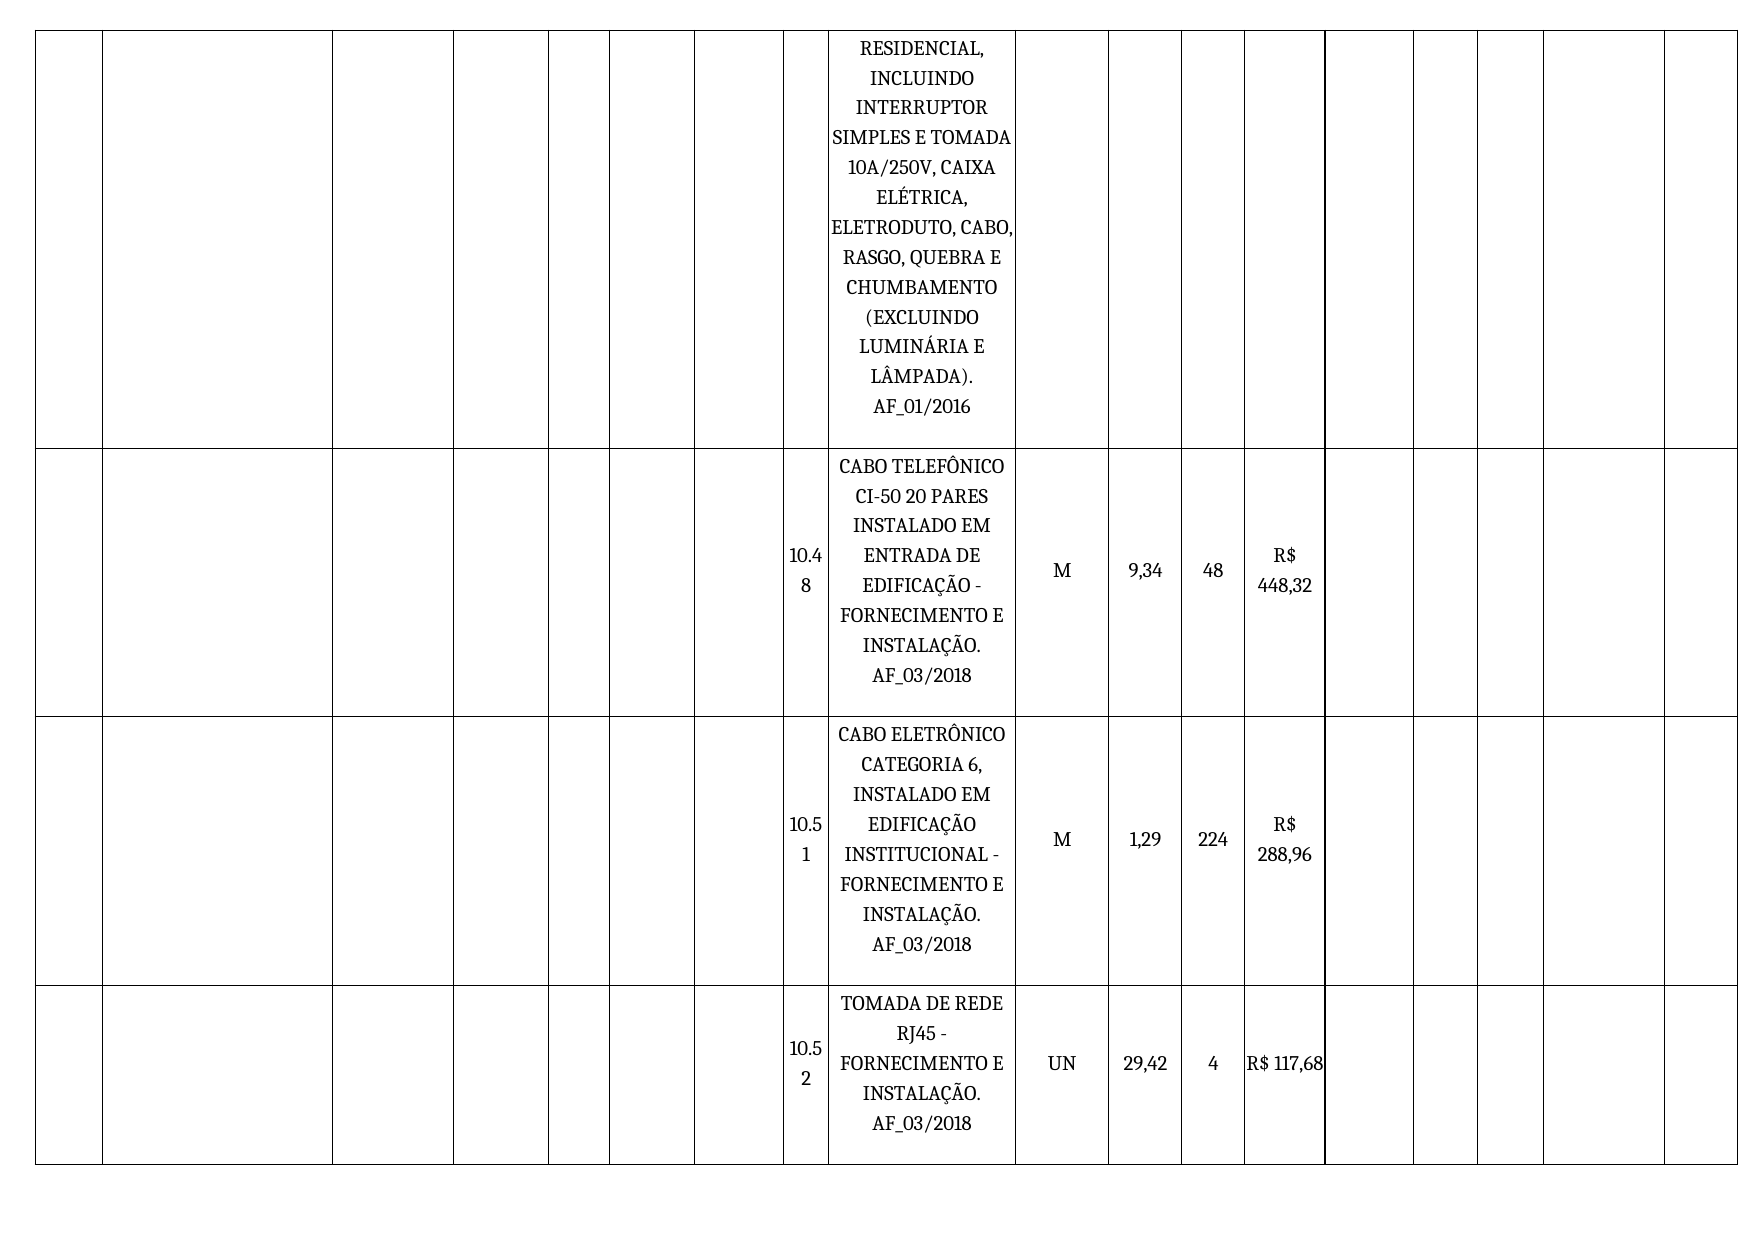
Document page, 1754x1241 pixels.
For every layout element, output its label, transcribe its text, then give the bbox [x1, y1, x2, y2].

table_cell [333, 986, 453, 1164]
table_cell [454, 986, 548, 1164]
table_cell 10.48 [784, 449, 828, 716]
table_cell [1665, 449, 1737, 716]
table_cell [36, 986, 102, 1164]
table_cell [1478, 449, 1543, 716]
table_cell [695, 31, 783, 448]
table_cell [36, 449, 102, 716]
table_cell [454, 31, 548, 448]
table_cell M [1016, 449, 1108, 716]
table_cell [1326, 31, 1413, 448]
table_cell [1544, 31, 1664, 448]
table_cell R$ 448,32 [1245, 449, 1324, 716]
table_cell 224 [1182, 717, 1244, 985]
table_cell [103, 717, 332, 985]
table_cell 10.52 [784, 986, 828, 1164]
table_cell [1665, 717, 1737, 985]
table_cell [103, 31, 332, 448]
table_cell 10.51 [784, 717, 828, 985]
table_cell [1414, 717, 1477, 985]
table_cell [1478, 986, 1543, 1164]
table_cell [1109, 31, 1181, 448]
table_cell 29,42 [1109, 986, 1181, 1164]
table_cell [549, 31, 609, 448]
table_cell [1544, 986, 1664, 1164]
table_cell [1326, 717, 1413, 985]
table_cell [1478, 717, 1543, 985]
table_cell [1665, 986, 1737, 1164]
table_cell [1544, 449, 1664, 716]
table_cell [454, 449, 548, 716]
table_cell [610, 717, 694, 985]
table_cell M [1016, 717, 1108, 985]
table_cell [1414, 31, 1477, 448]
table_cell [36, 717, 102, 985]
table_cell [333, 717, 453, 985]
table_cell [1544, 717, 1664, 985]
table_cell [1016, 31, 1108, 448]
table_cell CABO TELEFÔNICO CI-50 20 PARES INSTALADO EM ENTRADA DE EDIFICAÇÃO - FORNECIMENTO E INSTALAÇÃO. AF_03/2018 [829, 449, 1015, 716]
table_cell [333, 31, 453, 448]
table_cell [36, 31, 102, 448]
table_cell [695, 717, 783, 985]
table_cell CABO ELETRÔNICO CATEGORIA 6, INSTALADO EM EDIFICAÇÃO INSTITUCIONAL - FORNECIMENTO E INSTALAÇÃO. AF_03/2018 [829, 717, 1015, 985]
table_cell 48 [1182, 449, 1244, 716]
table_cell [549, 449, 609, 716]
table_cell [610, 31, 694, 448]
table_cell 1,29 [1109, 717, 1181, 985]
table_cell 9,34 [1109, 449, 1181, 716]
table_cell TOMADA DE REDE RJ45 - FORNECIMENTO E INSTALAÇÃO. AF_03/2018 [829, 986, 1015, 1164]
table_cell [695, 449, 783, 716]
table_cell 4 [1182, 986, 1244, 1164]
table_cell [103, 986, 332, 1164]
table_cell [784, 31, 828, 448]
table_cell [1326, 986, 1413, 1164]
table_cell [1326, 449, 1413, 716]
table_cell [103, 449, 332, 716]
table_cell RESIDENCIAL, INCLUINDO INTERRUPTOR SIMPLES E TOMADA 10A/250V, CAIXA ELÉTRICA, ELETRODUTO, CABO, RASGO, QUEBRA E CHUMBAMENTO (EXCLUINDO LUMINÁRIA E LÂMPADA). AF_01/2016 [829, 31, 1015, 448]
table_cell [1414, 986, 1477, 1164]
table_cell [549, 717, 609, 985]
table_cell R$ 288,96 [1245, 717, 1324, 985]
table_cell [1245, 31, 1324, 448]
table_cell [549, 986, 609, 1164]
table_cell [1478, 31, 1543, 448]
table_cell [1182, 31, 1244, 448]
table_cell [1665, 31, 1737, 448]
table_cell [333, 449, 453, 716]
table_cell [610, 986, 694, 1164]
table_cell R$ 117,68 [1245, 986, 1324, 1164]
table_cell [610, 449, 694, 716]
table_cell UN [1016, 986, 1108, 1164]
table_cell [1414, 449, 1477, 716]
table_cell [695, 986, 783, 1164]
table_cell [454, 717, 548, 985]
